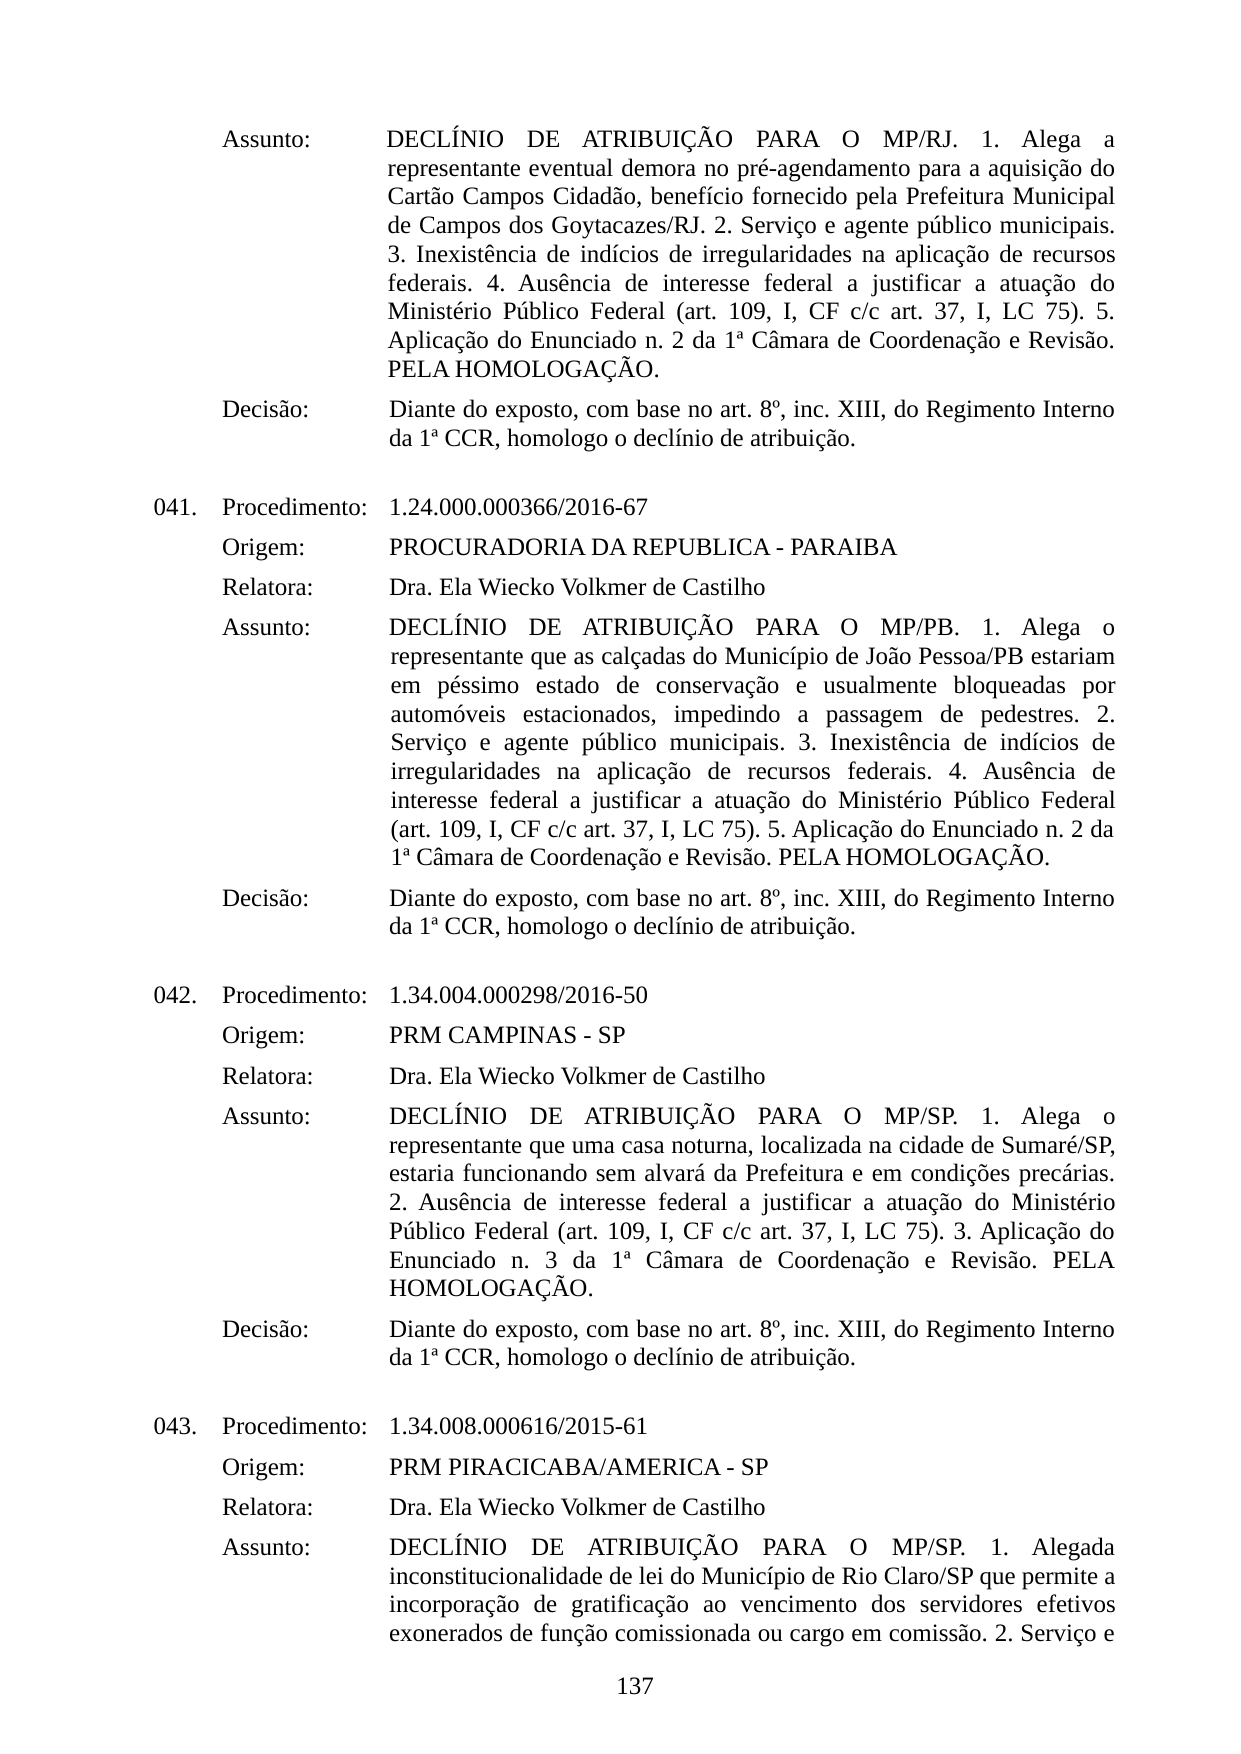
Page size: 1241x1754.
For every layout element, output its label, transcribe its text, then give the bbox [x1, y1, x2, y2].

table_cell Relatora: [216, 1055, 383, 1095]
table_cell [148, 1015, 216, 1055]
table_cell DECLÍNIO DE ATRIBUIÇÃO PARA O MP/SP. 1. Alegada inconstitucionalidade de lei do Município de Rio Claro/SP que permite a incorporação de gratificação ao vencimento dos servidores efetivos exonerados de função comissionada ou cargo em comissão. 2. Serviço e [383, 1526, 1122, 1653]
table_cell [148, 1095, 216, 1308]
table_cell Decisão: [216, 877, 383, 946]
table_cell Diante do exposto, com base no art. 8º, inc. XIII, do Regimento Interno da 1ª CCR, homologo o declínio de atribuição. [383, 877, 1122, 946]
table_cell [148, 118, 216, 388]
table_cell [148, 607, 216, 877]
table_cell DECLÍNIO DE ATRIBUIÇÃO PARA O MP/SP. 1. Alega o representante que uma casa noturna, localizada na cidade de Sumaré/SP, estaria funcionando sem alvará da Prefeitura e em condições precárias. 2. Ausência de interesse federal a justificar a atuação do Ministério Público Federal (art. 109, I, CF c/c art. 37, I, LC 75). 3. Aplicação do Enunciado n. 3 da 1ª Câmara de Coordenação e Revisão. PELA HOMOLOGAÇÃO. [383, 1095, 1122, 1308]
table_cell Assunto: [216, 1095, 383, 1308]
table_cell DECLÍNIO DE ATRIBUIÇÃO PARA O MP/RJ. 1. Alega a representante eventual demora no pré-agendamento para a aquisição do Cartão Campos Cidadão, benefício fornecido pela Prefeitura Municipal de Campos dos Goytacazes/RJ. 2. Serviço e agente público municipais. 3. Inexistência de indícios de irregularidades na aplicação de recursos federais. 4. Ausência de interesse federal a justificar a atuação do Ministério Público Federal (art. 109, I, CF c/c art. 37, I, LC 75). 5. Aplicação do Enunciado n. 2 da 1ª Câmara de Coordenação e Revisão. PELA HOMOLOGAÇÃO. [383, 118, 1122, 388]
table_cell DECLÍNIO DE ATRIBUIÇÃO PARA O MP/PB. 1. Alega o representante que as calçadas do Município de João Pessoa/PB estariam em péssimo estado de conservação e usualmente bloqueadas por automóveis estacionados, impedindo a passagem de pedestres. 2. Serviço e agente público municipais. 3. Inexistência de indícios de irregularidades na aplicação de recursos federais. 4. Ausência de interesse federal a justificar a atuação do Ministério Público Federal (art. 109, I, CF c/c art. 37, I, LC 75). 5. Aplicação do Enunciado n. 2 da 1ª Câmara de Coordenação e Revisão. PELA HOMOLOGAÇÃO. [383, 607, 1122, 877]
table_header Procedimento: [216, 975, 383, 1015]
table_cell [148, 526, 216, 566]
table_cell Relatora: [216, 1486, 383, 1526]
table_cell [148, 877, 216, 946]
table_header 1.24.000.000366/2016-67 [383, 486, 1122, 526]
table_cell Diante do exposto, com base no art. 8º, inc. XIII, do Regimento Interno da 1ª CCR, homologo o declínio de atribuição. [383, 1308, 1122, 1377]
table_cell [148, 1526, 216, 1653]
table_cell [148, 1446, 216, 1486]
table_cell Assunto: [216, 118, 383, 388]
table_cell PRM CAMPINAS - SP [383, 1015, 1122, 1055]
table_header Procedimento: [216, 486, 383, 526]
table_cell [148, 566, 216, 607]
table_cell Decisão: [216, 1308, 383, 1377]
table_cell Assunto: [216, 607, 383, 877]
table_cell Relatora: [216, 566, 383, 607]
table_cell [148, 1308, 216, 1377]
table_cell [148, 1055, 216, 1095]
table_cell Diante do exposto, com base no art. 8º, inc. XIII, do Regimento Interno da 1ª CCR, homologo o declínio de atribuição. [383, 388, 1122, 457]
table_header 043. [148, 1406, 216, 1446]
table_cell Decisão: [216, 388, 383, 457]
table_cell [148, 1486, 216, 1526]
table_cell Origem: [216, 1015, 383, 1055]
table_cell PRM PIRACICABA/AMERICA - SP [383, 1446, 1122, 1486]
table_header 1.34.004.000298/2016-50 [383, 975, 1122, 1015]
table_cell Assunto: [216, 1526, 383, 1653]
table_cell Origem: [216, 526, 383, 566]
table_cell PROCURADORIA DA REPUBLICA - PARAIBA [383, 526, 1122, 566]
table_cell Dra. Ela Wiecko Volkmer de Castilho [383, 1486, 1122, 1526]
table_cell Dra. Ela Wiecko Volkmer de Castilho [383, 1055, 1122, 1095]
table_header 041. [148, 486, 216, 526]
table_header 1.34.008.000616/2015-61 [383, 1406, 1122, 1446]
table_header 042. [148, 975, 216, 1015]
table_cell Dra. Ela Wiecko Volkmer de Castilho [383, 566, 1122, 607]
table_cell Origem: [216, 1446, 383, 1486]
table_cell [148, 388, 216, 457]
table_header Procedimento: [216, 1406, 383, 1446]
